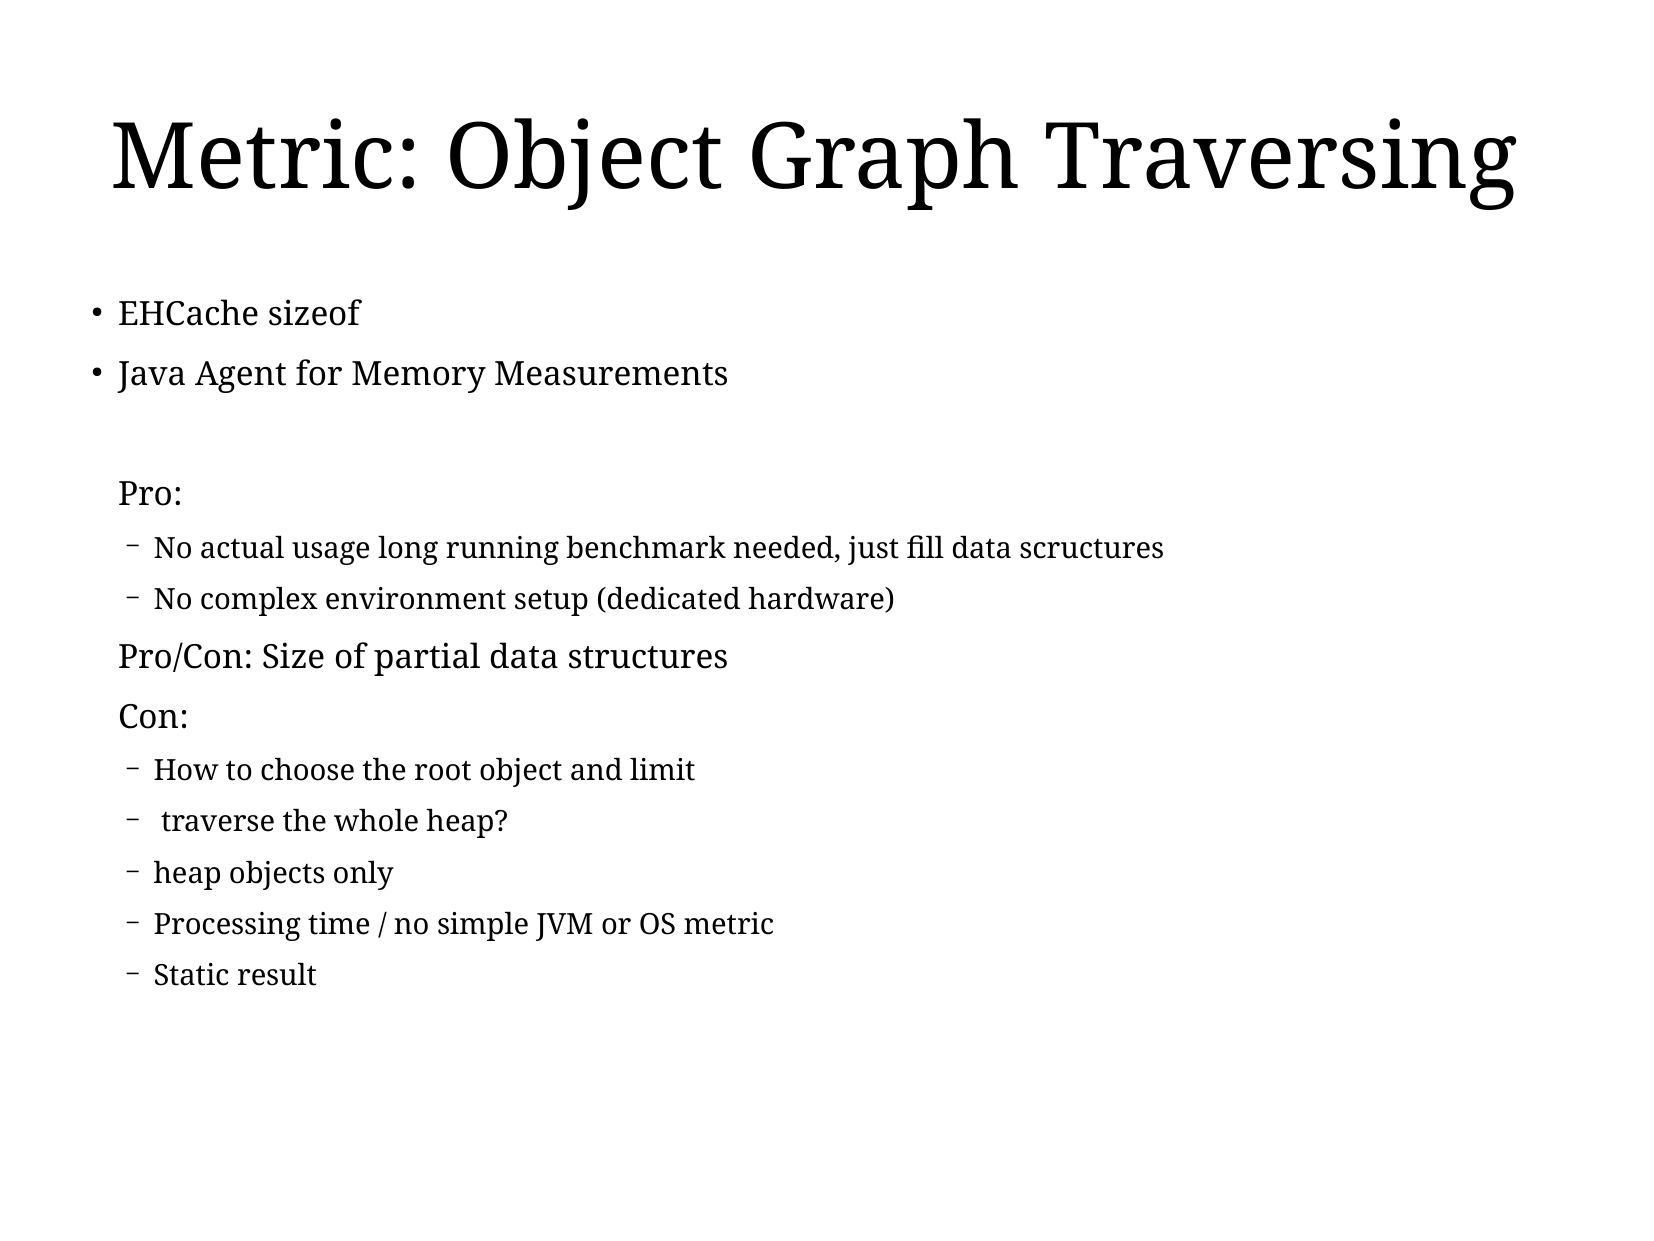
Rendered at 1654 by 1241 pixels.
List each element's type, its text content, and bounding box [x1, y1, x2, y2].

title Metric: Object Graph Traversing [82, 49, 1571, 257]
list EHCache sizeof Java Agent for Memory Measurements Pro: No actual usage long running benchmark needed, just fill data scructures No complex environment setup (dedicated hardware) Pro/Con: Size of partial data structures Con: How to choose the root object and limit traverse the whole heap? heap objects only Processing time / no simple JVM or OS metric Static result [82, 290, 1571, 1010]
